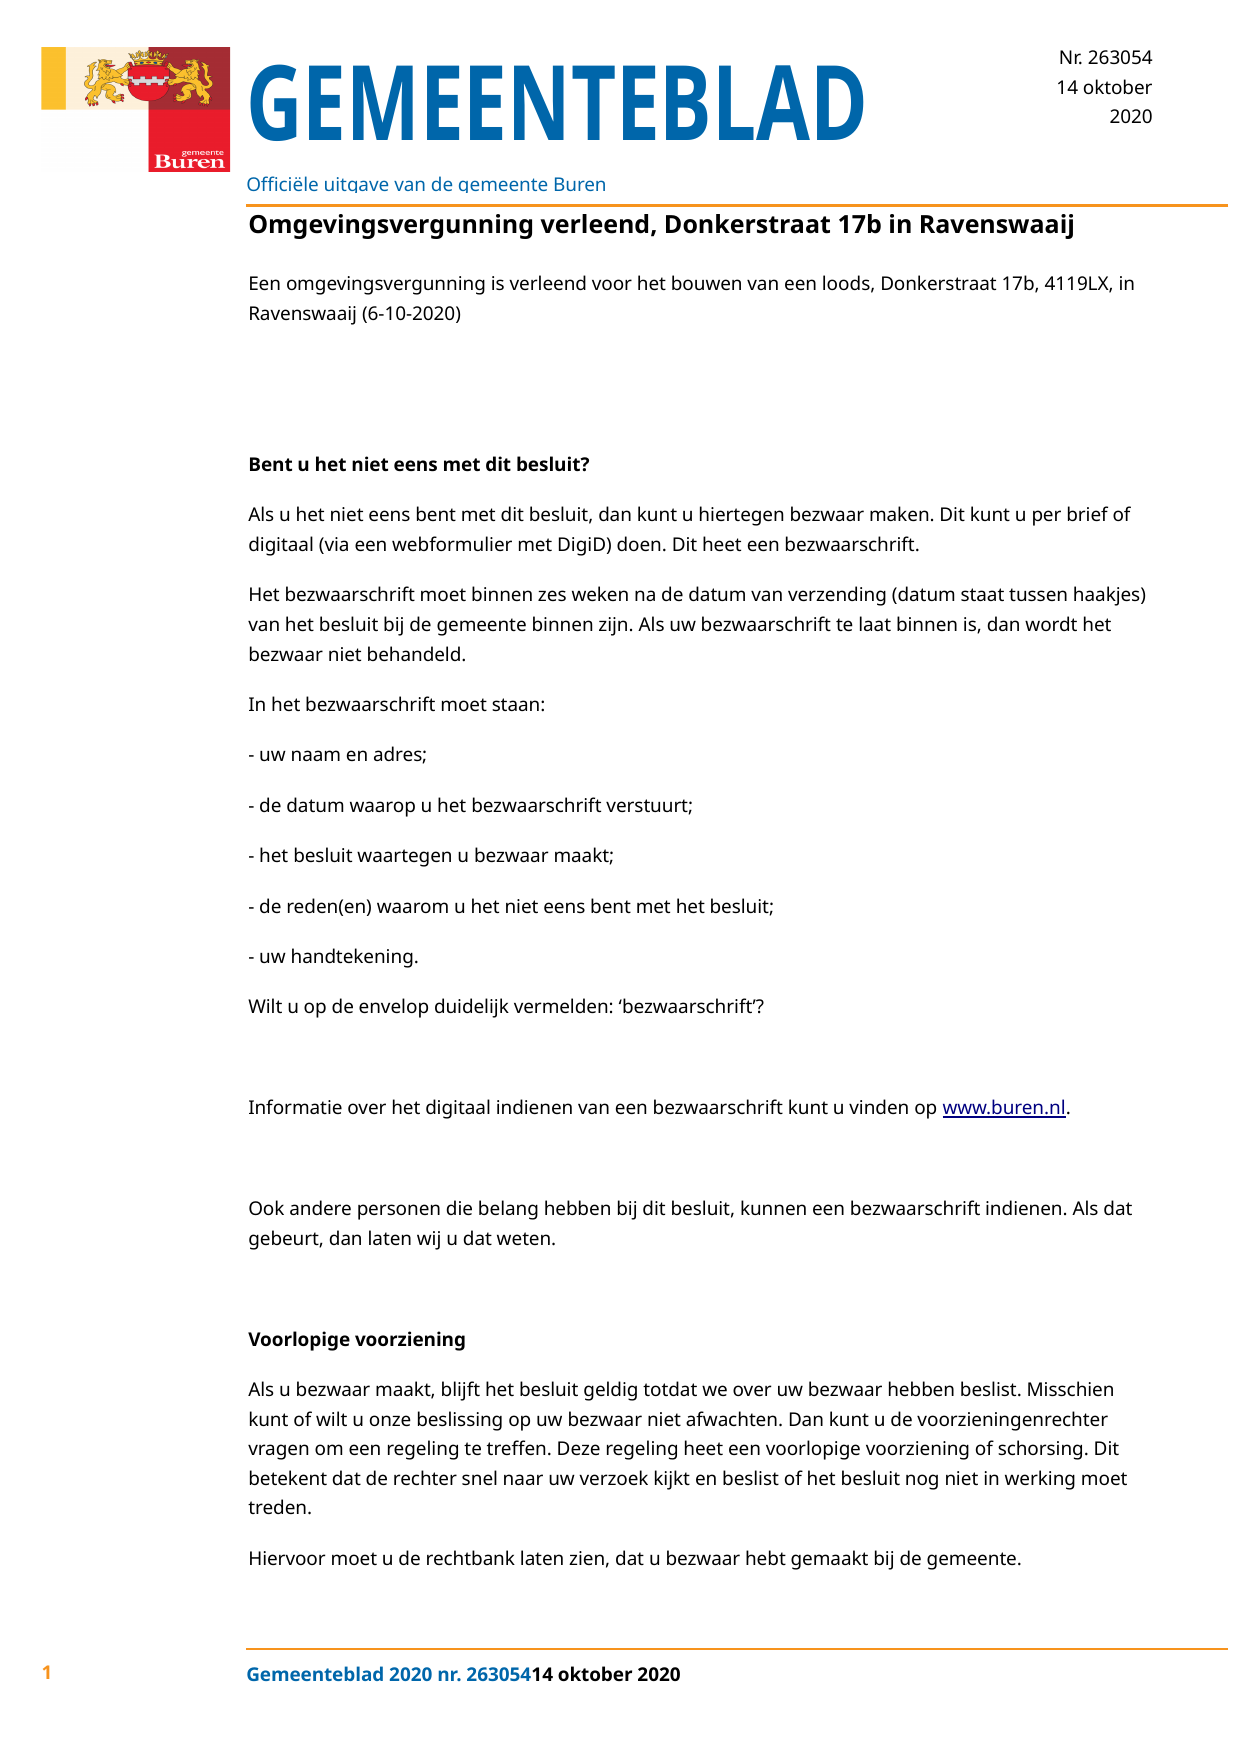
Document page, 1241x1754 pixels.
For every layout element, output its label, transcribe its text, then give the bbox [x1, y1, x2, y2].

text In het bezwaarschrift moet staan: [248, 691, 1152, 717]
text Als u het niet eens bent met dit besluit, dan kunt u hiertegen bezwaar maken. Dit kunt u per brief of digitaal (via een webformulier met DigiD) doen. Dit heet een bezwaarschrift. [248, 502, 1152, 557]
text Informatie over het digitaal indienen van een bezwaarschrift kunt u vinden op www.buren.nl. [248, 1094, 1152, 1120]
text Als u bezwaar maakt, blijft het besluit geldig totdat we over uw bezwaar hebben beslist. Misschien kunt of wilt u onze beslissing op uw bezwaar niet afwachten. Dan kunt u de voorzieningenrechter vragen om een regeling te treffen. Deze regeling heet een voorlopige voorziening of schorsing. Dit betekent dat de rechter snel naar uw verzoek kijkt en beslist of het besluit nog niet in werking moet treden. [248, 1376, 1152, 1520]
text Het bezwaarschrift moet binnen zes weken na de datum van verzending (datum staat tussen haakjes) van het besluit bij de gemeente binnen zijn. Als uw bezwaarschrift te laat binnen is, dan wordt het bezwaar niet behandeld. [248, 582, 1152, 666]
text - de reden(en) waarom u het niet eens bent met het besluit; [248, 893, 1152, 918]
text Bent u het niet eens met dit besluit? [248, 451, 1152, 477]
text Voorlopige voorziening [248, 1326, 1152, 1351]
text Hiervoor moet u de rechtbank laten zien, dat u bezwaar hebt gemaakt bij de gemeente. [248, 1545, 1152, 1571]
picture [41, 47, 231, 172]
text Ook andere personen die belang hebben bij dit besluit, kunnen een bezwaarschrift indienen. Als dat gebeurt, dan laten wij u dat weten. [248, 1195, 1152, 1251]
text - het besluit waartegen u bezwaar maakt; [248, 842, 1152, 868]
text - uw naam en adres; [248, 742, 1152, 767]
text Een omgevingsvergunning is verleend voor het bouwen van een loods, Donkerstraat 17b, 4119LX, in Ravenswaaij (6-10-2020) [248, 270, 1152, 326]
text - uw handtekening. [248, 943, 1152, 969]
text Wilt u op de envelop duidelijk vermelden: ‘bezwaarschrift’? [248, 994, 1152, 1019]
text - de datum waarop u het bezwaarschrift verstuurt; [248, 792, 1152, 818]
text Omgevingsvergunning verleend, Donkerstraat 17b in Ravenswaaij [248, 207, 1152, 241]
